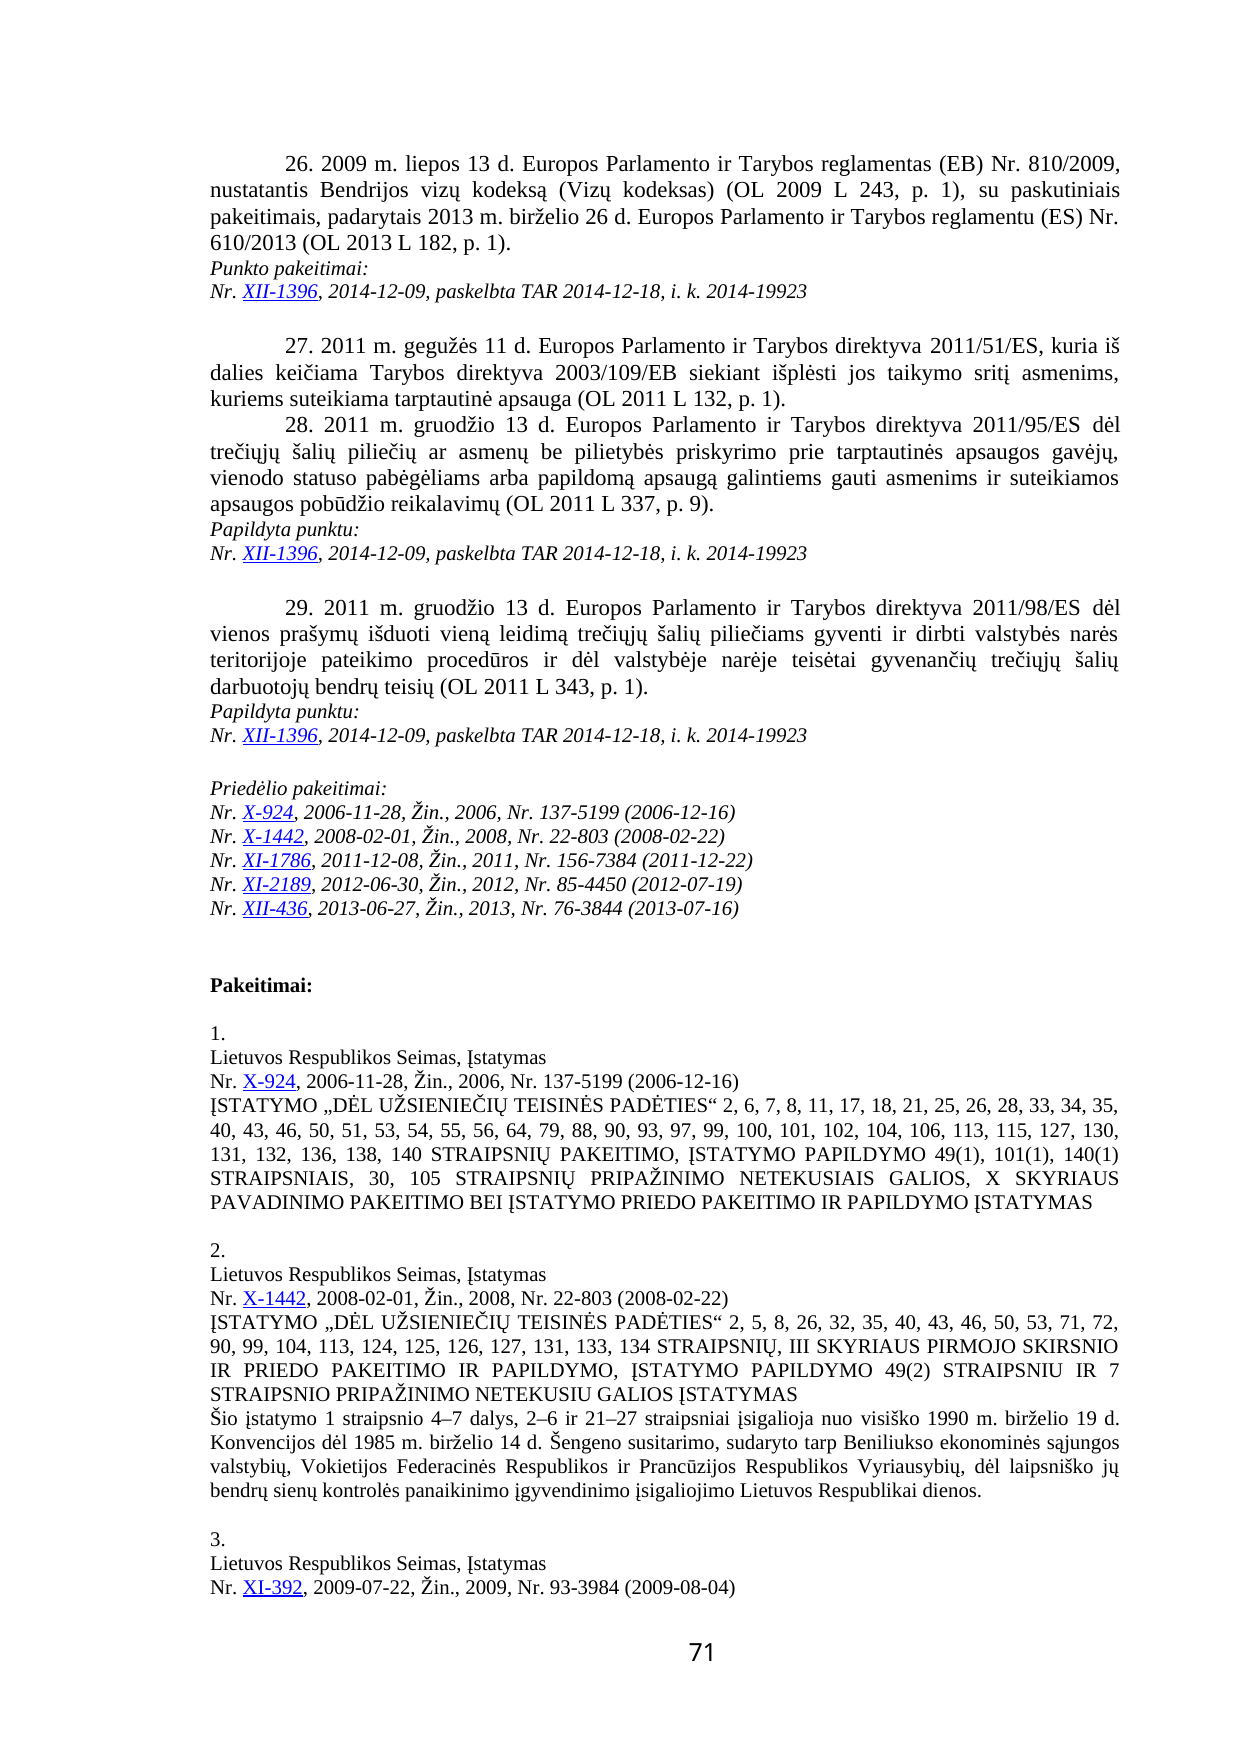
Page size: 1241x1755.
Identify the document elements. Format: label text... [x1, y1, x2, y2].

text Punkto pakeitimai: [210, 255, 1120, 279]
text Šio įstatymo 1 straipsnio 4–7 dalys, 2–6 ir 21–27 straipsniai įsigalioja nuo visiško 1990 m. birželio 19 d. Konvencijos dėl 1985 m. birželio 14 d. Šengeno susitarimo, sudaryto tarp Beniliukso ekonominės sąjungos valstybių, Vokietijos Federacinės Respublikos ir Prancūzijos Respublikos Vyriausybių, dėl laipsniško jų bendrų sienų kontrolės panaikinimo įgyvendinimo įsigaliojimo Lietuvos Respublikai dienos. [210, 1406, 1120, 1502]
text Papildyta punktu: [210, 517, 1120, 541]
text 28. 2011 m. gruodžio 13 d. Europos Parlamento ir Tarybos direktyva 2011/95/ES dėl trečiųjų šalių piliečių ar asmenų be pilietybės priskyrimo prie tarptautinės apsaugos gavėjų, vienodo statuso pabėgėliams arba papildomą apsaugą galintiems gauti asmenims ir suteikiamos apsaugos pobūdžio reikalavimų (OL 2011 L 337, p. 9). [210, 411, 1120, 517]
text 29. 2011 m. gruodžio 13 d. Europos Parlamento ir Tarybos direktyva 2011/98/ES dėl vienos prašymų išduoti vieną leidimą trečiųjų šalių piliečiams gyventi ir dirbti valstybės narės teritorijoje pateikimo procedūros ir dėl valstybėje narėje teisėtai gyvenančių trečiųjų šalių darbuotojų bendrų teisių (OL 2011 L 343, p. 1). [210, 594, 1120, 699]
text Nr. XI-392, 2009-07-22, Žin., 2009, Nr. 93-3984 (2009-08-04) [210, 1575, 1120, 1599]
text Nr. XII-1396, 2014-12-09, paskelbta TAR 2014-12-18, i. k. 2014-19923 [210, 541, 1120, 565]
text 27. 2011 m. gegužės 11 d. Europos Parlamento ir Tarybos direktyva 2011/51/ES, kuria iš dalies keičiama Tarybos direktyva 2003/109/EB siekiant išplėsti jos taikymo sritį asmenims, kuriems suteikiama tarptautinė apsauga (OL 2011 L 132, p. 1). [210, 332, 1120, 411]
text 1. [210, 1021, 1120, 1045]
text Pakeitimai: [210, 973, 1120, 997]
text Nr. XII-1396, 2014-12-09, paskelbta TAR 2014-12-18, i. k. 2014-19923 [210, 723, 1120, 747]
text Nr. XI-1786, 2011-12-08, Žin., 2011, Nr. 156-7384 (2011-12-22) [210, 848, 1120, 872]
text Lietuvos Respublikos Seimas, Įstatymas [210, 1551, 1120, 1575]
text Lietuvos Respublikos Seimas, Įstatymas [210, 1262, 1120, 1286]
text Nr. X-1442, 2008-02-01, Žin., 2008, Nr. 22-803 (2008-02-22) [210, 824, 1120, 848]
text ĮSTATYMO „DĖL UŽSIENIEČIŲ TEISINĖS PADĖTIES“ 2, 5, 8, 26, 32, 35, 40, 43, 46, 50, 53, 71, 72, 90, 99, 104, 113, 124, 125, 126, 127, 131, 133, 134 STRAIPSNIŲ, III SKYRIAUS PIRMOJO SKIRSNIO IR PRIEDO PAKEITIMO IR PAPILDYMO, ĮSTATYMO PAPILDYMO 49(2) STRAIPSNIU IR 7 STRAIPSNIO PRIPAŽINIMO NETEKUSIU GALIOS ĮSTATYMAS [210, 1310, 1120, 1406]
text Nr. XII-436, 2013-06-27, Žin., 2013, Nr. 76-3844 (2013-07-16) [210, 896, 1120, 920]
text 2. [210, 1238, 1120, 1262]
text Nr. XI-2189, 2012-06-30, Žin., 2012, Nr. 85-4450 (2012-07-19) [210, 872, 1120, 896]
text Nr. X-1442, 2008-02-01, Žin., 2008, Nr. 22-803 (2008-02-22) [210, 1286, 1120, 1310]
text 26. 2009 m. liepos 13 d. Europos Parlamento ir Tarybos reglamentas (EB) Nr. 810/2009, nustatantis Bendrijos vizų kodeksą (Vizų kodeksas) (OL 2009 L 243, p. 1), su paskutiniais pakeitimais, padarytais 2013 m. birželio 26 d. Europos Parlamento ir Tarybos reglamentu (ES) Nr. 610/2013 (OL 2013 L 182, p. 1). [210, 150, 1120, 255]
text Lietuvos Respublikos Seimas, Įstatymas [210, 1045, 1120, 1069]
text Papildyta punktu: [210, 699, 1120, 723]
text 3. [210, 1527, 1120, 1551]
text Nr. XII-1396, 2014-12-09, paskelbta TAR 2014-12-18, i. k. 2014-19923 [210, 279, 1120, 303]
text Priedėlio pakeitimai: [210, 776, 1120, 800]
text Nr. X-924, 2006-11-28, Žin., 2006, Nr. 137-5199 (2006-12-16) [210, 800, 1120, 824]
text Nr. X-924, 2006-11-28, Žin., 2006, Nr. 137-5199 (2006-12-16) [210, 1069, 1120, 1093]
text ĮSTATYMO „DĖL UŽSIENIEČIŲ TEISINĖS PADĖTIES“ 2, 6, 7, 8, 11, 17, 18, 21, 25, 26, 28, 33, 34, 35, 40, 43, 46, 50, 51, 53, 54, 55, 56, 64, 79, 88, 90, 93, 97, 99, 100, 101, 102, 104, 106, 113, 115, 127, 130, 131, 132, 136, 138, 140 STRAIPSNIŲ PAKEITIMO, ĮSTATYMO PAPILDYMO 49(1), 101(1), 140(1) STRAIPSNIAIS, 30, 105 STRAIPSNIŲ PRIPAŽINIMO NETEKUSIAIS GALIOS, X SKYRIAUS PAVADINIMO PAKEITIMO BEI ĮSTATYMO PRIEDO PAKEITIMO IR PAPILDYMO ĮSTATYMAS [210, 1093, 1120, 1214]
